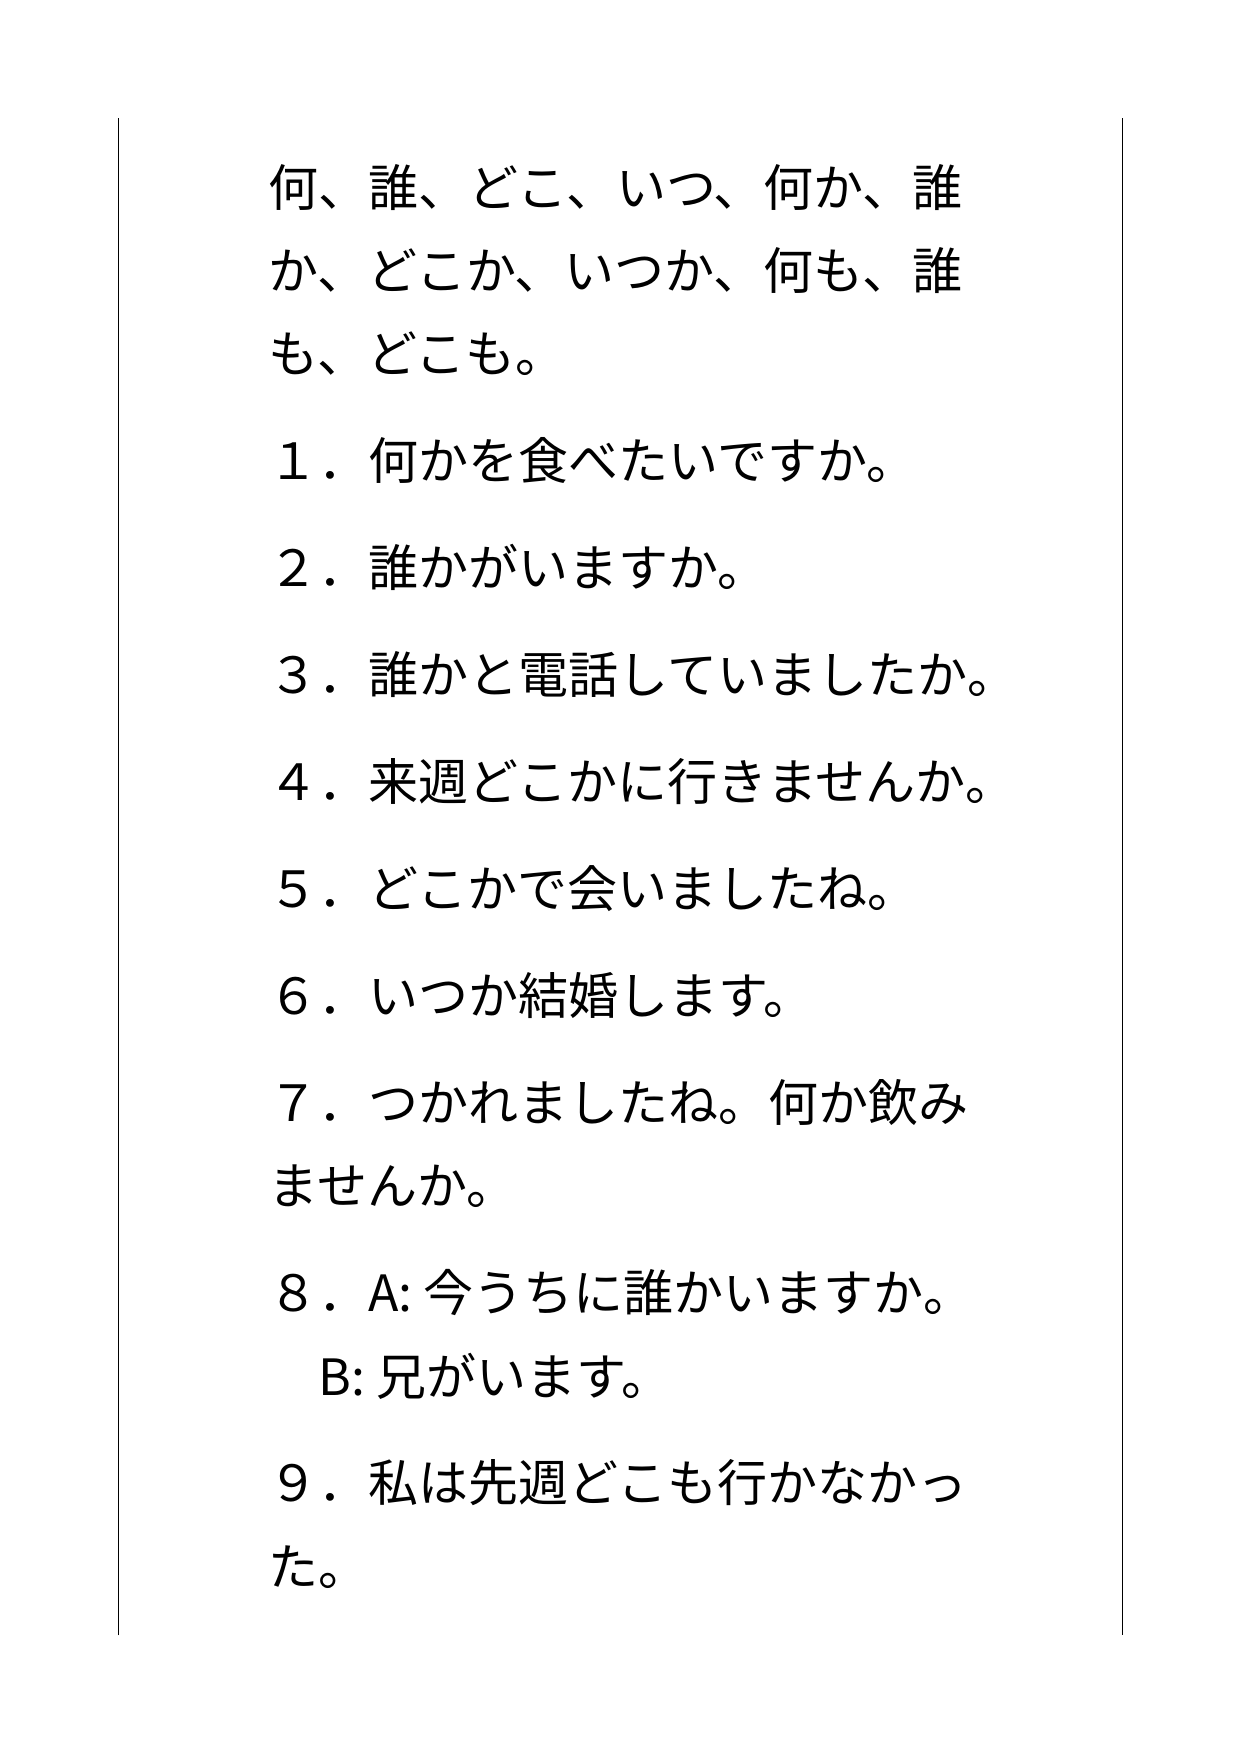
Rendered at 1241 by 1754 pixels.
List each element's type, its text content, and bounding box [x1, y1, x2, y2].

text 何、誰、どこ、いつ、何か、誰か、どこか、いつか、何も、誰も、どこも。 [268, 148, 972, 387]
text ６．いつか結婚します。 [268, 956, 972, 1029]
text ２．誰かがいますか。 [268, 528, 972, 601]
text ４．来週どこかに行きませんか。 [268, 742, 972, 815]
text ８．A: 今うちに誰かいますか。 B: 兄がいます。 [268, 1254, 972, 1409]
text ７．つかれましたね。何か飲みませんか。 [268, 1063, 972, 1219]
text ５．どこかで会いましたね。 [268, 849, 972, 922]
text ３．誰かと電話していましたか。 [268, 636, 972, 708]
text ９．私は先週どこも行かなかった。 [268, 1444, 972, 1599]
text １．何かを食べたいですか。 [268, 422, 972, 494]
